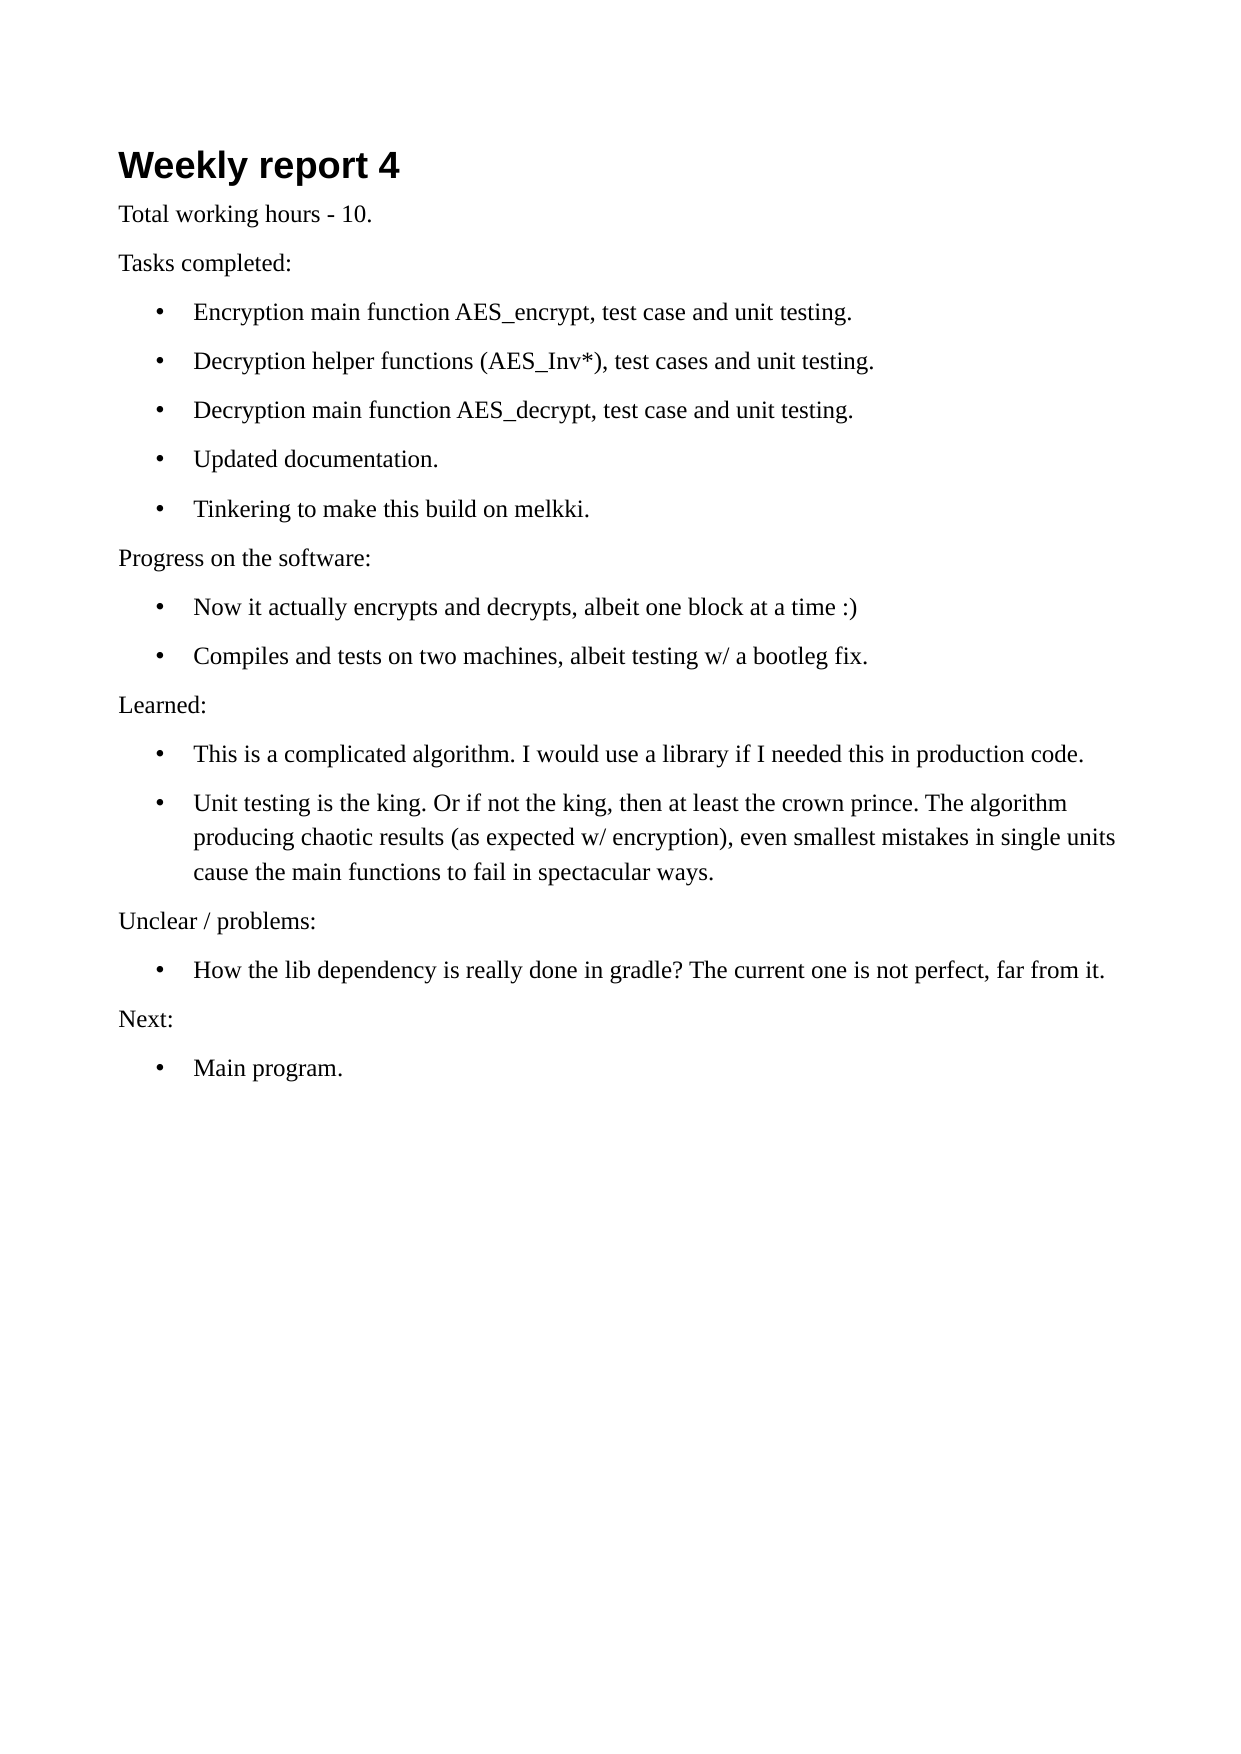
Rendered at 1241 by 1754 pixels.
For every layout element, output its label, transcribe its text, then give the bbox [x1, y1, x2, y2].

text Progress on the software: [118, 543, 1122, 571]
list Decryption helper functions (AES_Inv*), test cases and unit testing. [156, 346, 1122, 375]
list How the lib dependency is really done in gradle? The current one is not perfect, far from it. [156, 955, 1122, 984]
text Next: [118, 1004, 1122, 1033]
text Unclear / problems: [118, 906, 1122, 935]
list This is a complicated algorithm. I would use a library if I needed this in production code. [156, 739, 1122, 768]
list Decryption main function AES_decrypt, test case and unit testing. [156, 396, 1122, 424]
subtitle Weekly report 4 [118, 143, 1122, 187]
list Unit testing is the king. Or if not the king, then at least the crown prince. The algorithm producing chaotic results (as expected w/ encryption), even smallest mistakes in single units cause the main functions to fail in spectacular ways. [156, 788, 1122, 886]
text Total working hours - 10. [118, 199, 1122, 228]
text Tasks completed: [118, 248, 1122, 277]
list Tinkering to make this build on melkki. [156, 494, 1122, 522]
list Now it actually encrypts and decrypts, albeit one block at a time :) [156, 592, 1122, 621]
list Updated documentation. [156, 444, 1122, 473]
text Learned: [118, 690, 1122, 719]
list Compiles and tests on two machines, albeit testing w/ a bootleg fix. [156, 641, 1122, 669]
list Main program. [156, 1053, 1122, 1082]
list Encryption main function AES_encrypt, test case and unit testing. [156, 297, 1122, 326]
